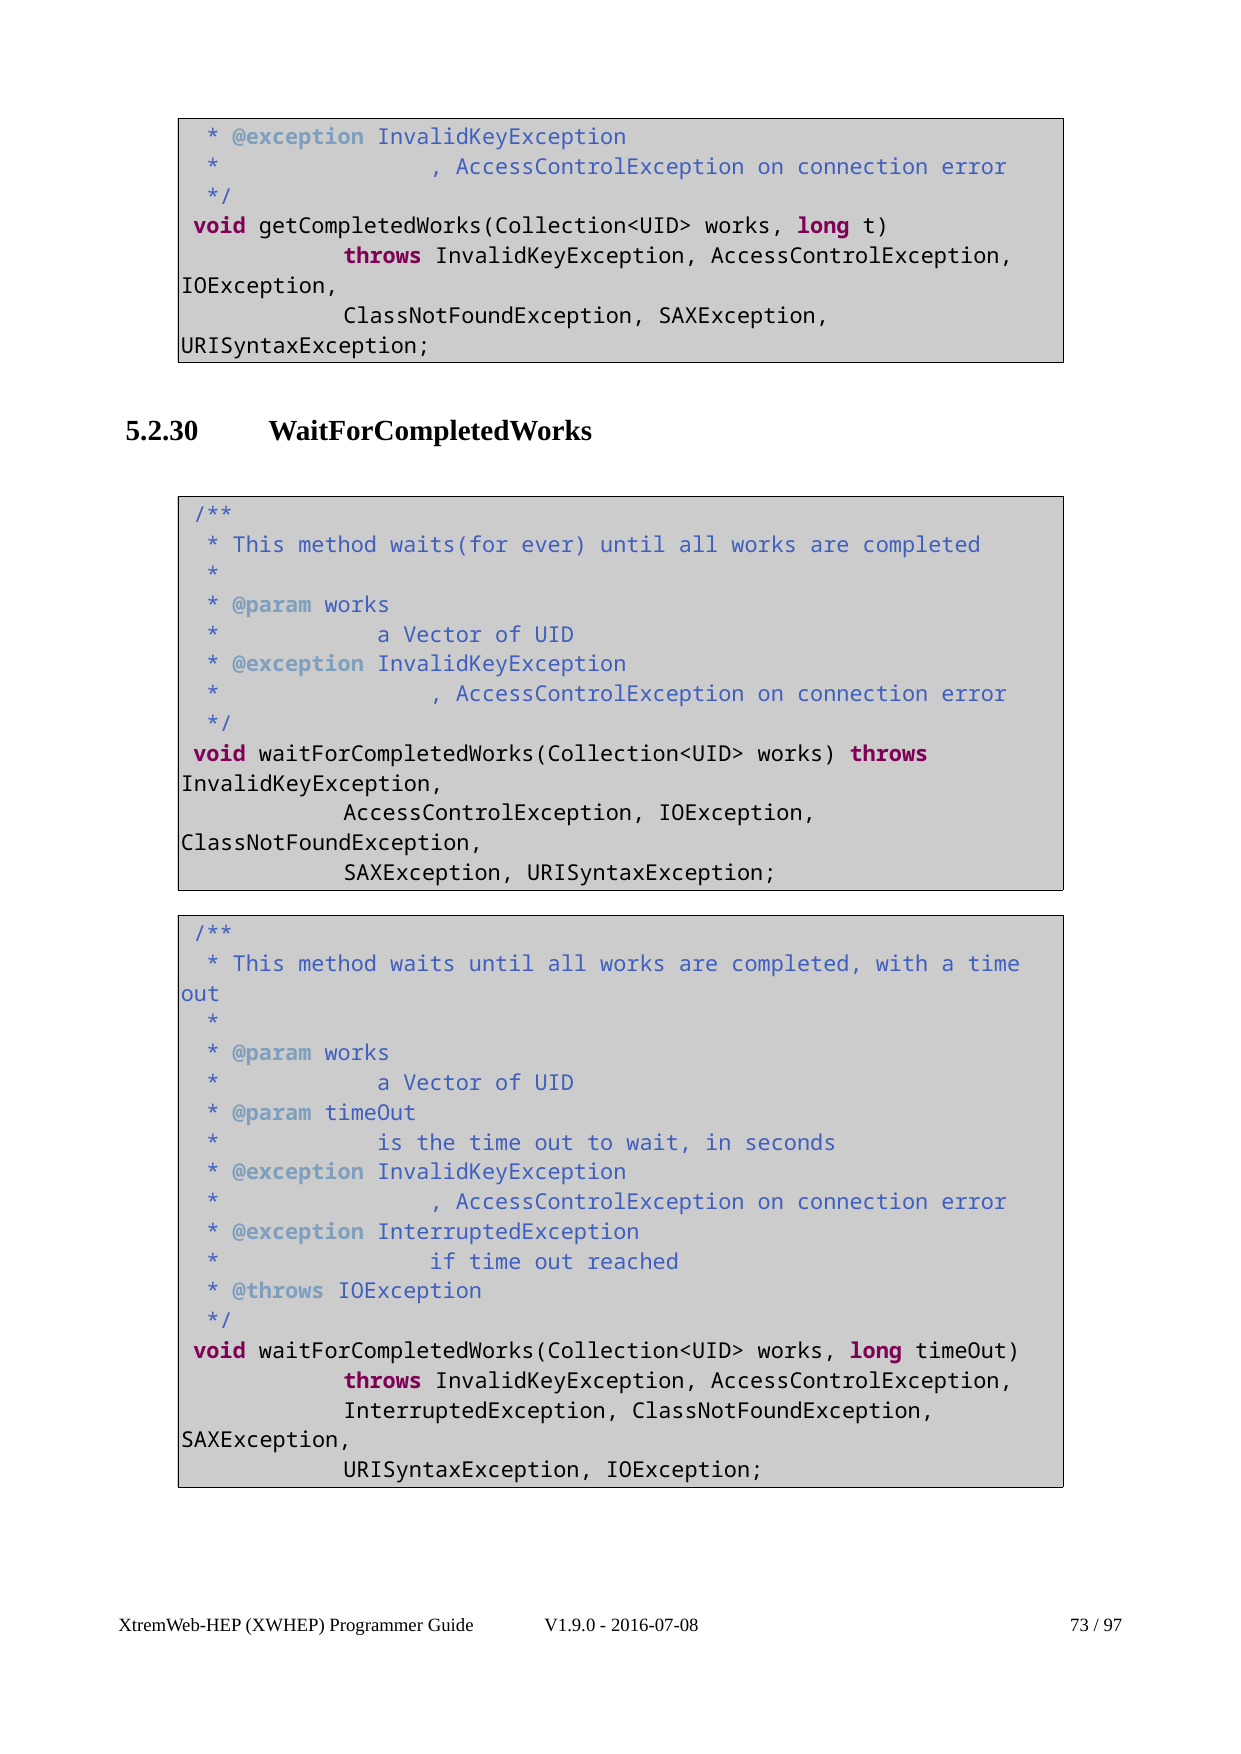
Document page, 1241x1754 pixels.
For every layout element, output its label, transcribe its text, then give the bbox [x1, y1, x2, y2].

text throws InvalidKeyException, AccessControlException, IOException, [179, 237, 1063, 297]
text * @param works [179, 586, 1063, 616]
text * , AccessControlException on connection error [179, 1183, 1063, 1213]
text */ [179, 178, 1063, 207]
text * This method waits(for ever) until all works are completed [179, 526, 1063, 556]
text * @exception InvalidKeyException [179, 645, 1063, 675]
text ClassNotFoundException, SAXException, URISyntaxException; [179, 297, 1063, 362]
text URISyntaxException, IOException; [179, 1451, 1063, 1487]
text /** [179, 916, 1063, 945]
text */ [179, 1302, 1063, 1332]
text * @exception InterruptedException [179, 1213, 1063, 1243]
text * This method waits until all works are completed, with a time out [179, 945, 1063, 1004]
text * [179, 1004, 1063, 1034]
subtitle WaitForCompletedWorks [118, 413, 1122, 446]
text AccessControlException, IOException, ClassNotFoundException, [179, 794, 1063, 854]
text void getCompletedWorks(Collection<UID> works, long t) [179, 207, 1063, 237]
text * , AccessControlException on connection error [179, 148, 1063, 178]
text * @exception InvalidKeyException [179, 119, 1063, 148]
text void waitForCompletedWorks(Collection<UID> works) throws InvalidKeyException, [179, 735, 1063, 794]
text * a Vector of UID [179, 1064, 1063, 1094]
text InterruptedException, ClassNotFoundException, SAXException, [179, 1392, 1063, 1451]
text void waitForCompletedWorks(Collection<UID> works, long timeOut) [179, 1332, 1063, 1362]
text * is the time out to wait, in seconds [179, 1123, 1063, 1153]
text */ [179, 705, 1063, 735]
text * @param works [179, 1034, 1063, 1064]
text * , AccessControlException on connection error [179, 675, 1063, 705]
text * a Vector of UID [179, 616, 1063, 645]
text SAXException, URISyntaxException; [179, 854, 1063, 890]
text * @exception InvalidKeyException [179, 1153, 1063, 1183]
text throws InvalidKeyException, AccessControlException, [179, 1362, 1063, 1392]
text * if time out reached [179, 1243, 1063, 1272]
text * @throws IOException [179, 1272, 1063, 1302]
text * [179, 556, 1063, 586]
text /** [179, 497, 1063, 526]
text * @param timeOut [179, 1094, 1063, 1123]
